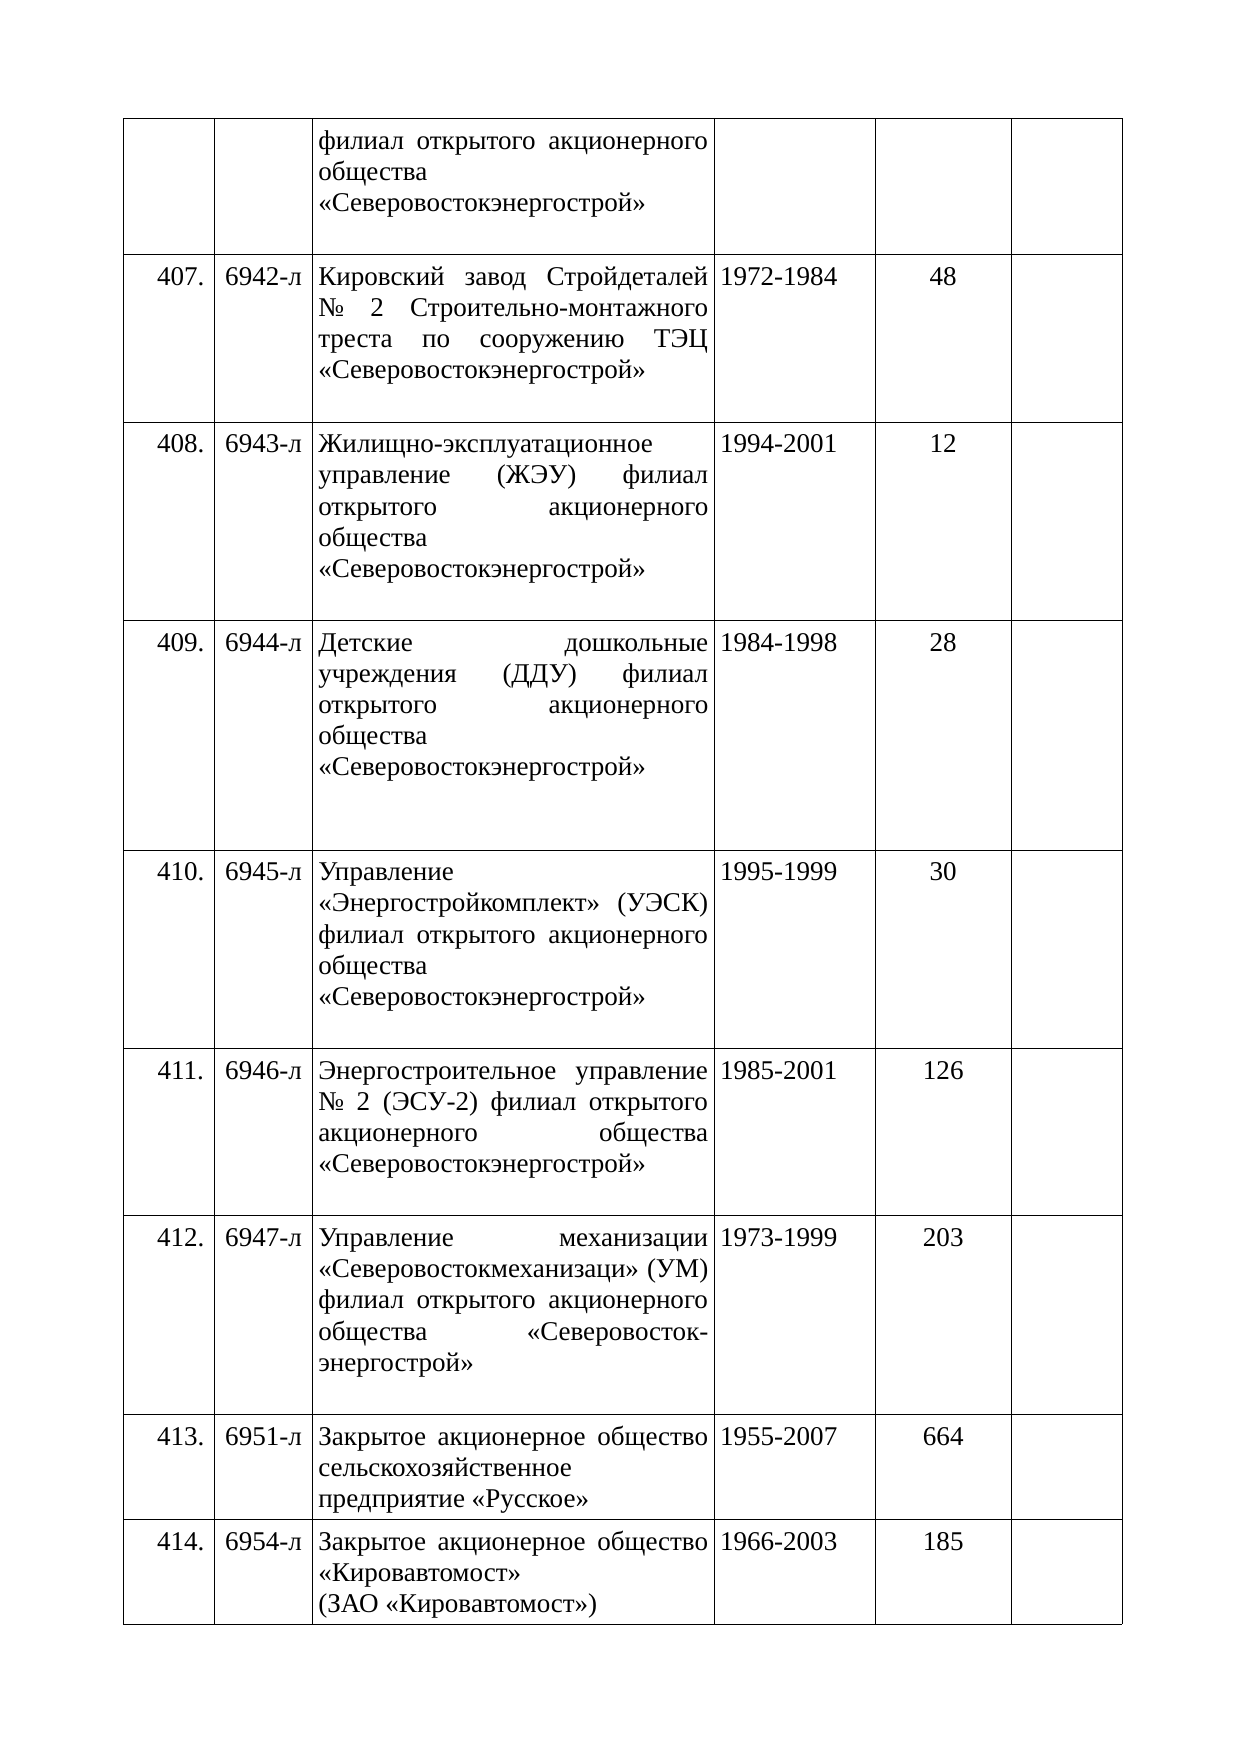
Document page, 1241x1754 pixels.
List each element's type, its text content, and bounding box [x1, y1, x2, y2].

table_cell 1966-2003 [715, 1520, 875, 1624]
table_cell [1012, 255, 1122, 422]
table_cell [1012, 1216, 1122, 1414]
table_cell 1973-1999 [715, 1216, 875, 1414]
table_cell 30 [876, 851, 1011, 1048]
table_cell 6946-л [215, 1049, 312, 1215]
table_cell [1012, 423, 1122, 620]
table_cell 6945-л [215, 851, 312, 1048]
table_cell Жилищно-эксплуатационное управление (ЖЭУ) филиал открытого акционерного общества «Северовостокэнергострой» [313, 423, 714, 620]
table_cell 126 [876, 1049, 1011, 1215]
table_cell Кировский завод Стройдеталей № 2 Строительно-монтажного треста по сооружению ТЭЦ «Северовостокэнергострой» [313, 255, 714, 422]
table_cell 6943-л [215, 423, 312, 620]
table_cell [124, 851, 214, 1048]
table_cell 28 [876, 621, 1011, 849]
table_cell Управление механизации «Северовостокмеханизаци» (УМ) филиал открытого акционерного общества «Северовосток-энергострой» [313, 1216, 714, 1414]
table_cell [124, 255, 214, 422]
table_cell [1012, 851, 1122, 1048]
table_cell [124, 621, 214, 849]
table_cell [1012, 621, 1122, 849]
table_cell [124, 1216, 214, 1414]
table_cell [124, 119, 214, 254]
table_cell [1012, 1520, 1122, 1624]
table_cell филиал открытого акционерного общества «Северовостокэнергострой» [313, 119, 714, 254]
table_cell [1012, 1415, 1122, 1519]
table_cell 48 [876, 255, 1011, 422]
table_cell 1985-2001 [715, 1049, 875, 1215]
table_cell Закрытое акционерное общество «Кировавтомост» (ЗАО «Кировавтомост») [313, 1520, 714, 1624]
table_cell [876, 119, 1011, 254]
table_cell [124, 1049, 214, 1215]
table_cell 6944-л [215, 621, 312, 849]
table_cell 1994-2001 [715, 423, 875, 620]
table_cell [124, 1415, 214, 1519]
table_cell 12 [876, 423, 1011, 620]
table_cell Энергостроительное управление № 2 (ЭСУ-2) филиал открытого акционерного общества «Северовостокэнергострой» [313, 1049, 714, 1215]
table_cell [215, 119, 312, 254]
table_cell 1984-1998 [715, 621, 875, 849]
table_cell Детские дошкольные учреждения (ДДУ) филиал открытого акционерного общества «Северовостокэнергострой» [313, 621, 714, 849]
table_cell 664 [876, 1415, 1011, 1519]
table_cell [1012, 1049, 1122, 1215]
table_cell 6954-л [215, 1520, 312, 1624]
table_cell 1995-1999 [715, 851, 875, 1048]
table_cell Управление «Энергостройкомплект» (УЭСК) филиал открытого акционерного общества «Северовостокэнергострой» [313, 851, 714, 1048]
table_cell 1955-2007 [715, 1415, 875, 1519]
table_cell [715, 119, 875, 254]
table_cell 1972-1984 [715, 255, 875, 422]
table_cell [1012, 119, 1122, 254]
table_cell 6942-л [215, 255, 312, 422]
table_cell 6951-л [215, 1415, 312, 1519]
table_cell Закрытое акционерное общество сельскохозяйственное предприятие «Русское» [313, 1415, 714, 1519]
table_cell 203 [876, 1216, 1011, 1414]
table_cell [124, 1520, 214, 1624]
table_cell 6947-л [215, 1216, 312, 1414]
table_cell [124, 423, 214, 620]
table_cell 185 [876, 1520, 1011, 1624]
